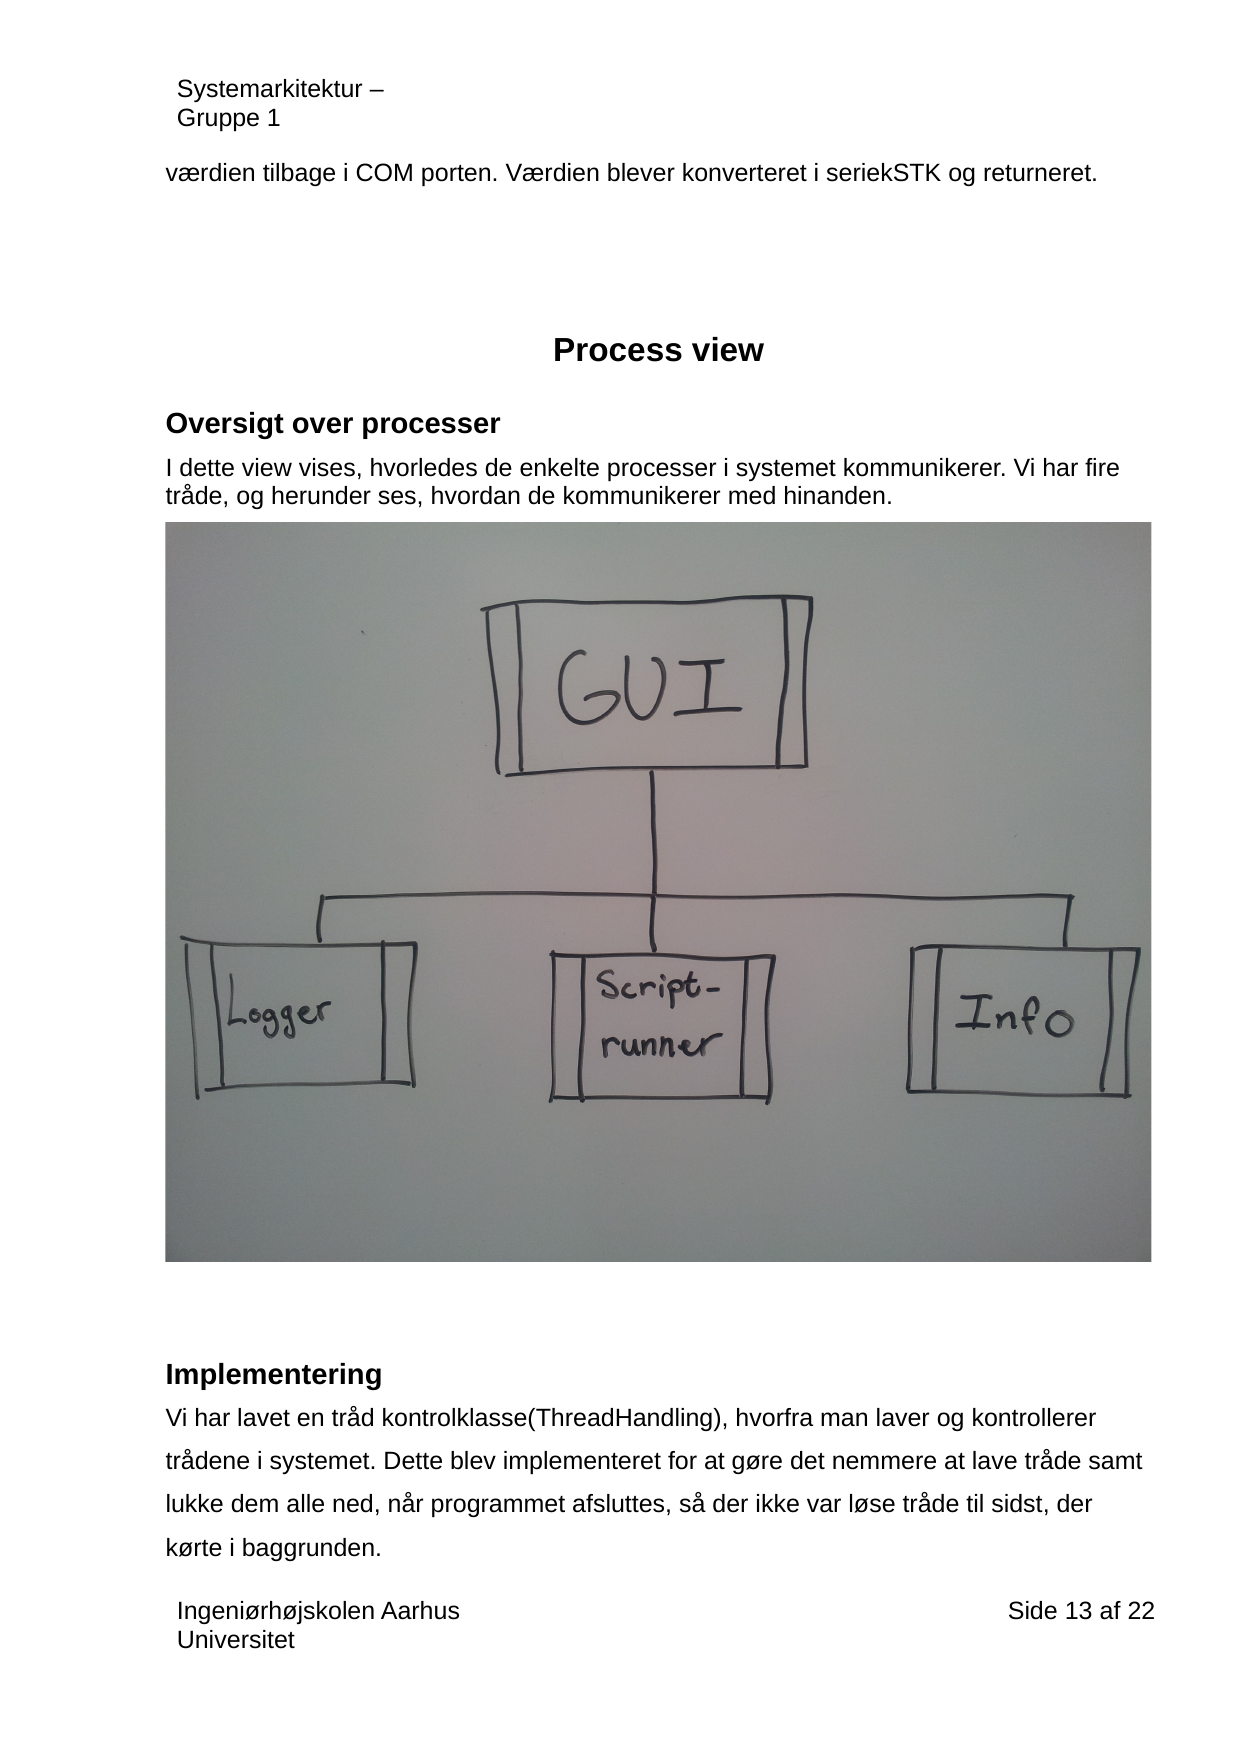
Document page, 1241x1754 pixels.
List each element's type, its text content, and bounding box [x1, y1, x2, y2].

subtitle Oversigt over processer [165, 406, 1152, 440]
text I dette view vises, hvorledes de enkelte processer i systemet kommunikerer. Vi har fire tråde, og herunder ses, hvordan de kommunikerer med hinanden. [165, 452, 1152, 510]
text Vi har lavet en tråd kontrolklasse(ThreadHandling), hvorfra man laver og kontrollerer trådene i systemet. Dette blev implementeret for at gøre det nemmere at lave tråde samt lukke dem alle ned, når programmet afsluttes, så der ikke var løse tråde til sidst, der kørte i baggrunden. [165, 1403, 1152, 1561]
subtitle Process view [165, 331, 1152, 369]
picture [165, 522, 1152, 1262]
subtitle Implementering [165, 1357, 1152, 1391]
text værdien tilbage i COM porten. Værdien blever konverteret i seriekSTK og returneret. [165, 158, 1152, 186]
